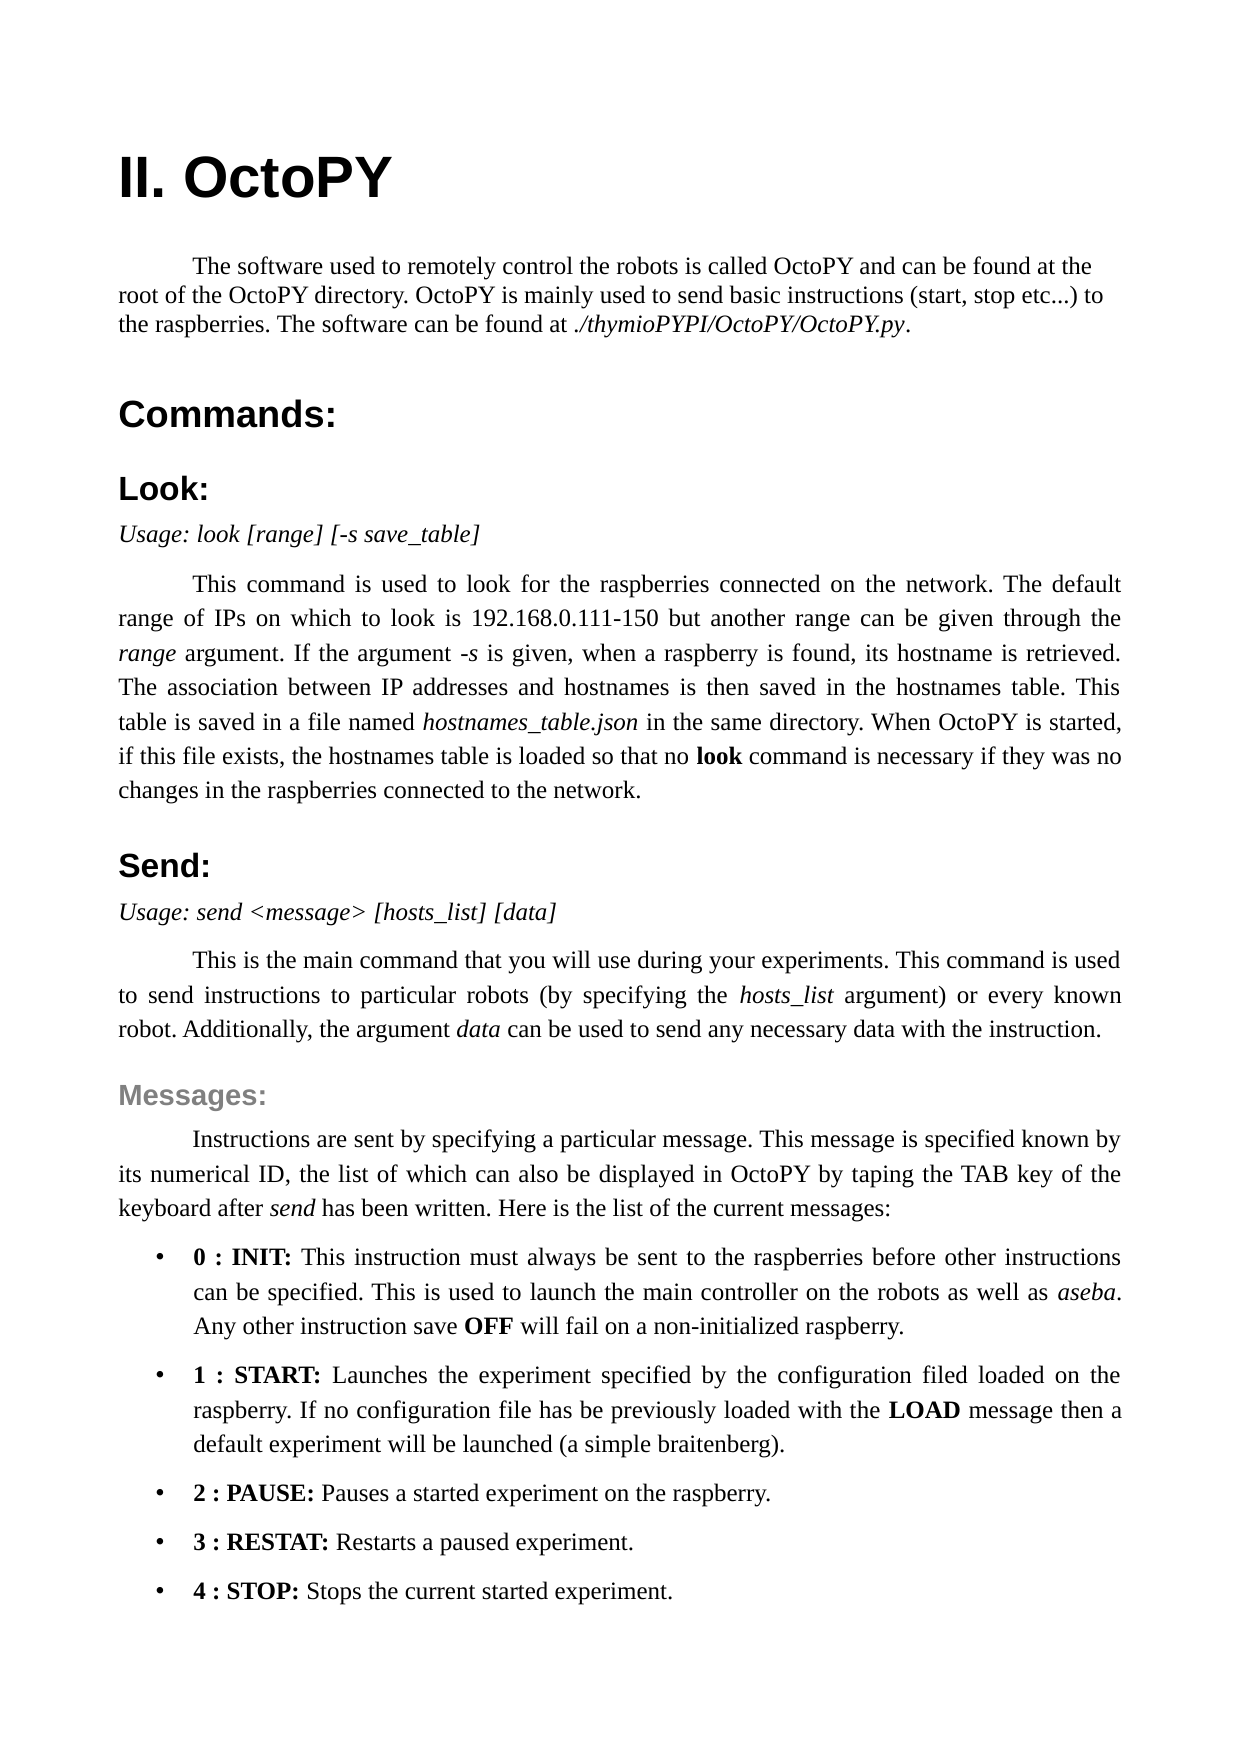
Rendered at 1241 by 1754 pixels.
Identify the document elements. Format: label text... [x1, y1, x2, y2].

text This is the main command that you will use during your experiments. This command is used to send instructions to particular robots (by specifying the hosts_list argument) or every known robot. Additionally, the argument data can be used to send any necessary data with the instruction. [118, 946, 1122, 1043]
list 0 : INIT: This instruction must always be sent to the raspberries before other instructions can be specified. This is used to launch the main controller on the robots as well as aseba. Any other instruction save OFF will fail on a non-initialized raspberry. [156, 1242, 1122, 1340]
text This command is used to look for the raspberries connected on the network. The default range of IPs on which to look is 192.168.0.111-150 but another range can be given through the range argument. If the argument -s is given, when a raspberry is found, its hostname is retrieved. The association between IP addresses and hostnames is then saved in the hostnames table. This table is saved in a file named hostnames_table.json in the same directory. When OctoPY is started, if this file exists, the hostnames table is loaded so that no look command is necessary if they was no changes in the raspberries connected to the network. [118, 569, 1122, 804]
list 1 : START: Launches the experiment specified by the configuration filed loaded on the raspberry. If no configuration file has be previously loaded with the LOAD message then a default experiment will be launched (a simple braitenberg). [156, 1360, 1122, 1458]
text Usage: send <message> [hosts_list] [data] [118, 897, 1122, 925]
subtitle Commands: [118, 391, 1122, 435]
text The software used to remotely control the robots is called OctoPY and can be found at the root of the OctoPY directory. OctoPY is mainly used to send basic instructions (start, stop etc...) to the raspberries. The software can be found at ./thymioPYPI/OctoPY/OctoPY.py. [118, 251, 1122, 338]
list 4 : STOP: Stops the current started experiment. [156, 1576, 1122, 1605]
list 2 : PAUSE: Pauses a started experiment on the raspberry. [156, 1478, 1122, 1507]
subtitle Send: [118, 845, 1122, 884]
subtitle Messages: [118, 1078, 1122, 1112]
subtitle II. OctoPY [118, 143, 1122, 210]
subtitle Look: [118, 468, 1122, 507]
text Usage: look [range] [-s save_table] [118, 519, 1122, 548]
list 3 : RESTAT: Restarts a paused experiment. [156, 1527, 1122, 1556]
text Instructions are sent by specifying a particular message. This message is specified known by its numerical ID, the list of which can also be displayed in OctoPY by taping the TAB key of the keyboard after send has been written. Here is the list of the current messages: [118, 1124, 1122, 1222]
